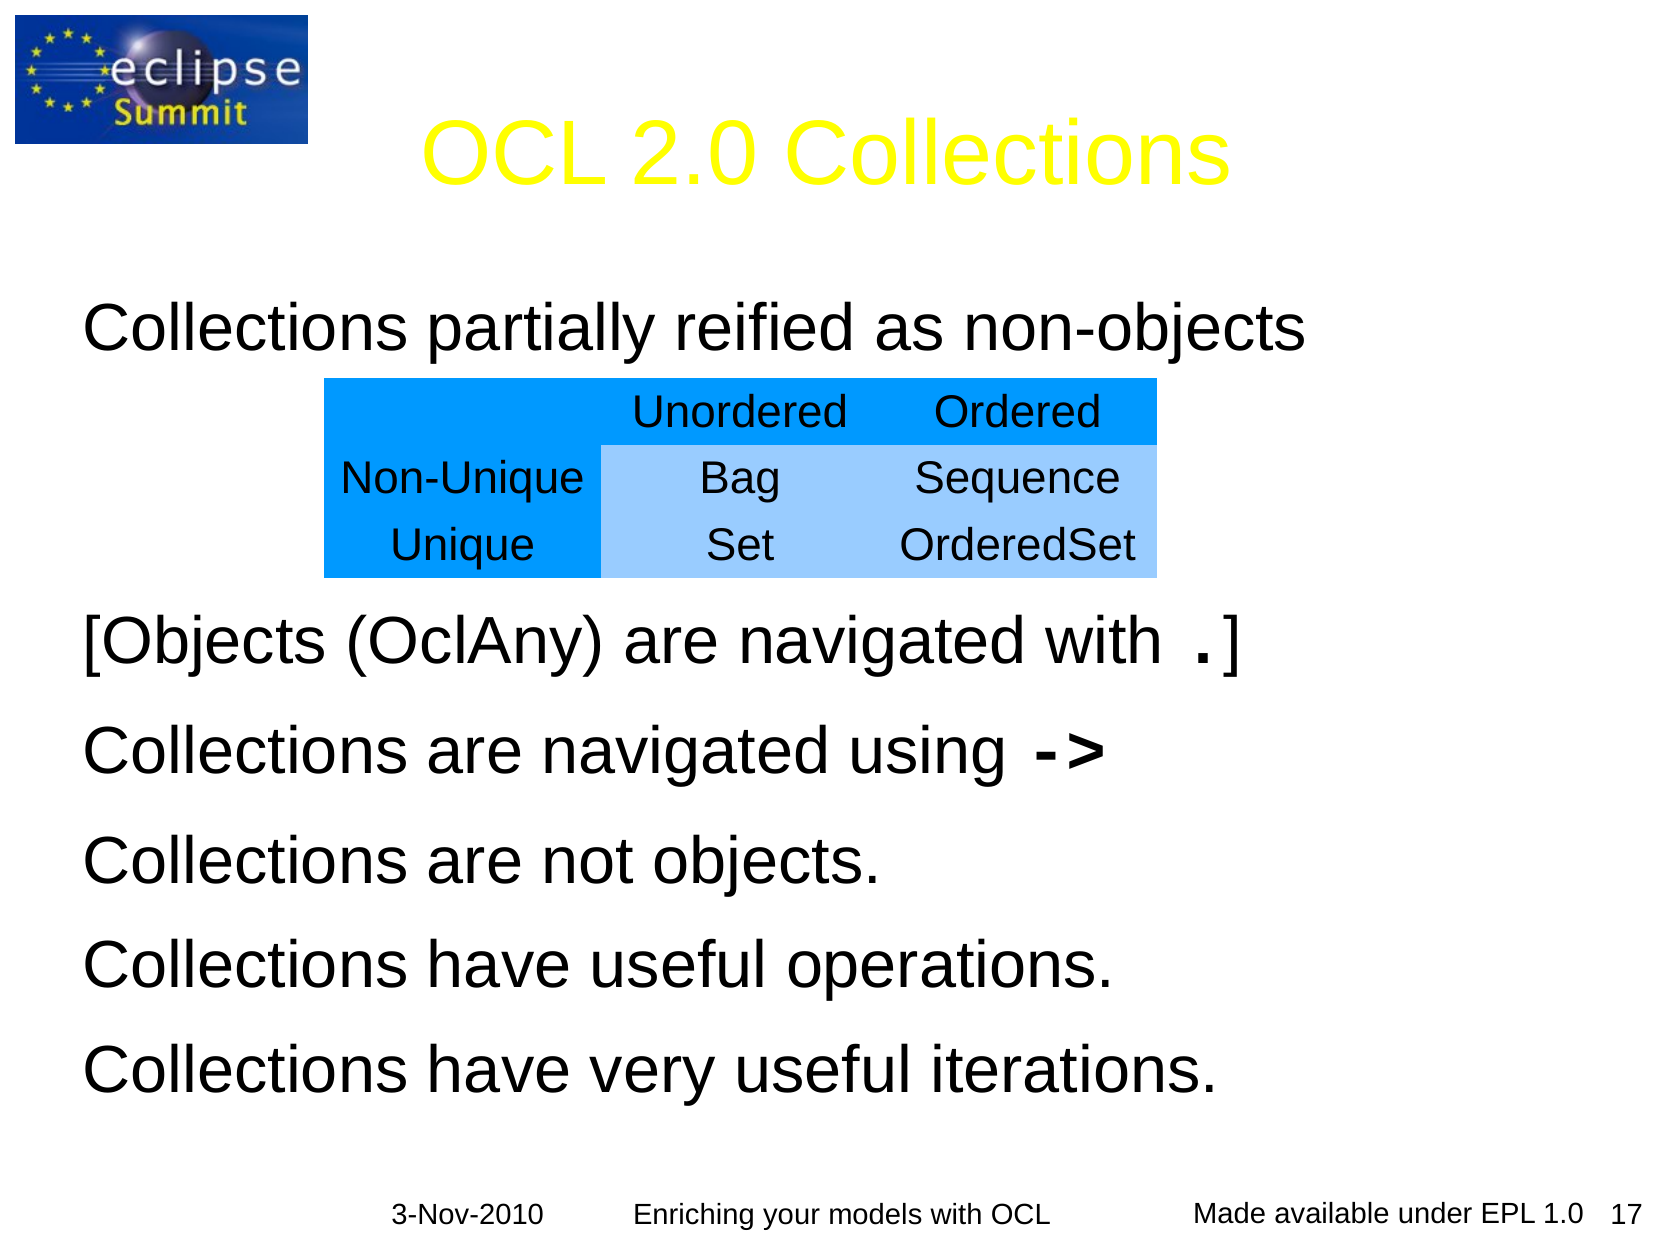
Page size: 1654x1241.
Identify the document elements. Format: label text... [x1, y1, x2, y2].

table_header Ordered [879, 378, 1157, 445]
table_header [324, 378, 601, 445]
table_header Unordered [601, 378, 879, 445]
title OCL 2.0 Collections [82, 56, 1571, 250]
list Collections partially reified as non-objects [Objects (OclAny) are navigated with .] Collections are navigated using -> Collections are not objects. Collections have useful operations. Collections have very useful iterations. [82, 290, 1571, 1211]
table_cell Non-Unique [324, 445, 601, 511]
picture [15, 15, 308, 144]
table_cell Bag [601, 445, 879, 511]
table_cell Unique [324, 511, 601, 578]
table_cell Set [601, 511, 879, 578]
table_cell Sequence [879, 445, 1157, 511]
table_cell OrderedSet [879, 511, 1157, 578]
